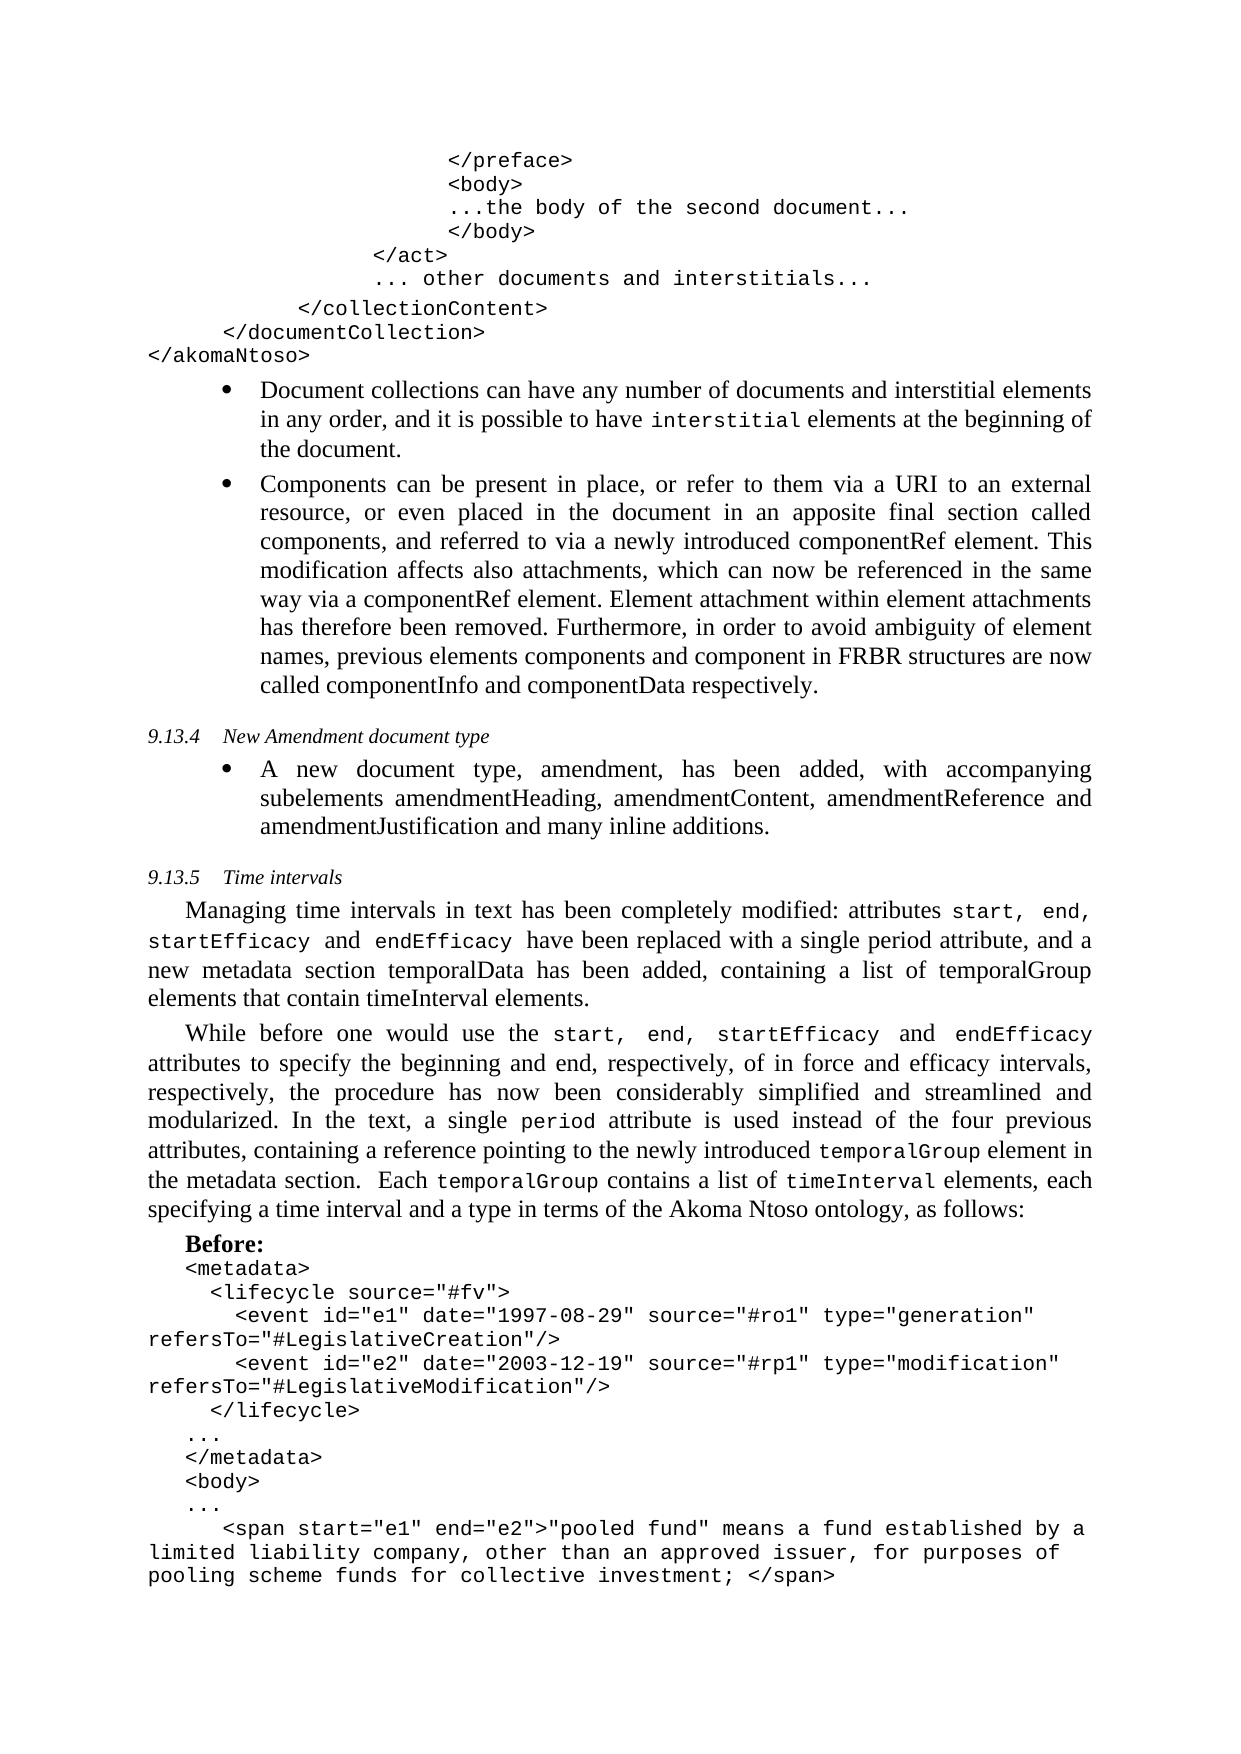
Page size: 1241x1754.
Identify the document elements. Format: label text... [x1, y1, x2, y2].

text </lifecycle> [148, 1400, 1092, 1423]
subtitle New Amendment document type [148, 724, 1092, 748]
text <body> [148, 1471, 1092, 1494]
text Managing time intervals in text has been completely modified: attributes start, end, startEfficacy and endEfficacy have been replaced with a single period attribute, and a new metadata section temporalData has been added, containing a list of temporalGroup elements that contain timeInterval elements. [148, 896, 1092, 1012]
list A new document type, amendment, has been added, with accompanying subelements amendmentHeading, amendmentContent, amendmentReference and amendmentJustification and many inline additions. [222, 754, 1092, 840]
text </metadata> [148, 1447, 1092, 1471]
text </collectionContent> </documentCollection> </akomaNtoso> [148, 298, 1092, 369]
text Before: [148, 1229, 1092, 1258]
text <span start="e1" end="e2">"pooled fund" means a fund established by a limited liability company, other than an approved issuer, for purposes of pooling scheme funds for collective investment; </span> [148, 1518, 1092, 1589]
list Components can be present in place, or refer to them via a URI to an external resource, or even placed in the document in an apposite final section called components, and referred to via a newly introduced componentRef element. This modification affects also attachments, which can now be referenced in the same way via a componentRef element. Element attachment within element attachments has therefore been removed. Furthermore, in order to avoid ambiguity of element names, previous elements components and component in FRBR structures are now called componentInfo and componentData respectively. [222, 469, 1092, 699]
subtitle Time intervals [148, 865, 1092, 889]
list Document collections can have any number of documents and interstitial elements in any order, and it is possible to have interstitial elements at the beginning of the document. [222, 375, 1092, 462]
text <event id="e1" date="1997-08-29" source="#ro1" type="generation" refersTo="#LegislativeCreation"/> [148, 1305, 1092, 1353]
text ... [148, 1494, 1092, 1518]
text <event id="e2" date="2003-12-19" source="#rp1" type="modification" refersTo="#LegislativeModification"/> [148, 1353, 1092, 1400]
text While before one would use the start, end, startEfficacy and endEfficacy attributes to specify the beginning and end, respectively, of in force and efficacy intervals, respectively, the procedure has now been considerably simplified and streamlined and modularized. In the text, a single period attribute is used instead of the four previous attributes, containing a reference pointing to the newly introduced temporalGroup element in the metadata section. Each temporalGroup contains a list of timeInterval elements, each specifying a time interval and a type in terms of the Akoma Ntoso ontology, as follows: [148, 1018, 1092, 1223]
text <lifecycle source="#fv"> [148, 1282, 1092, 1305]
text </preface> <body> ...the body of the second document... </body> </act> ... other documents and interstitials... [148, 150, 1092, 292]
text <metadata> [148, 1258, 1092, 1282]
text ... [148, 1423, 1092, 1447]
